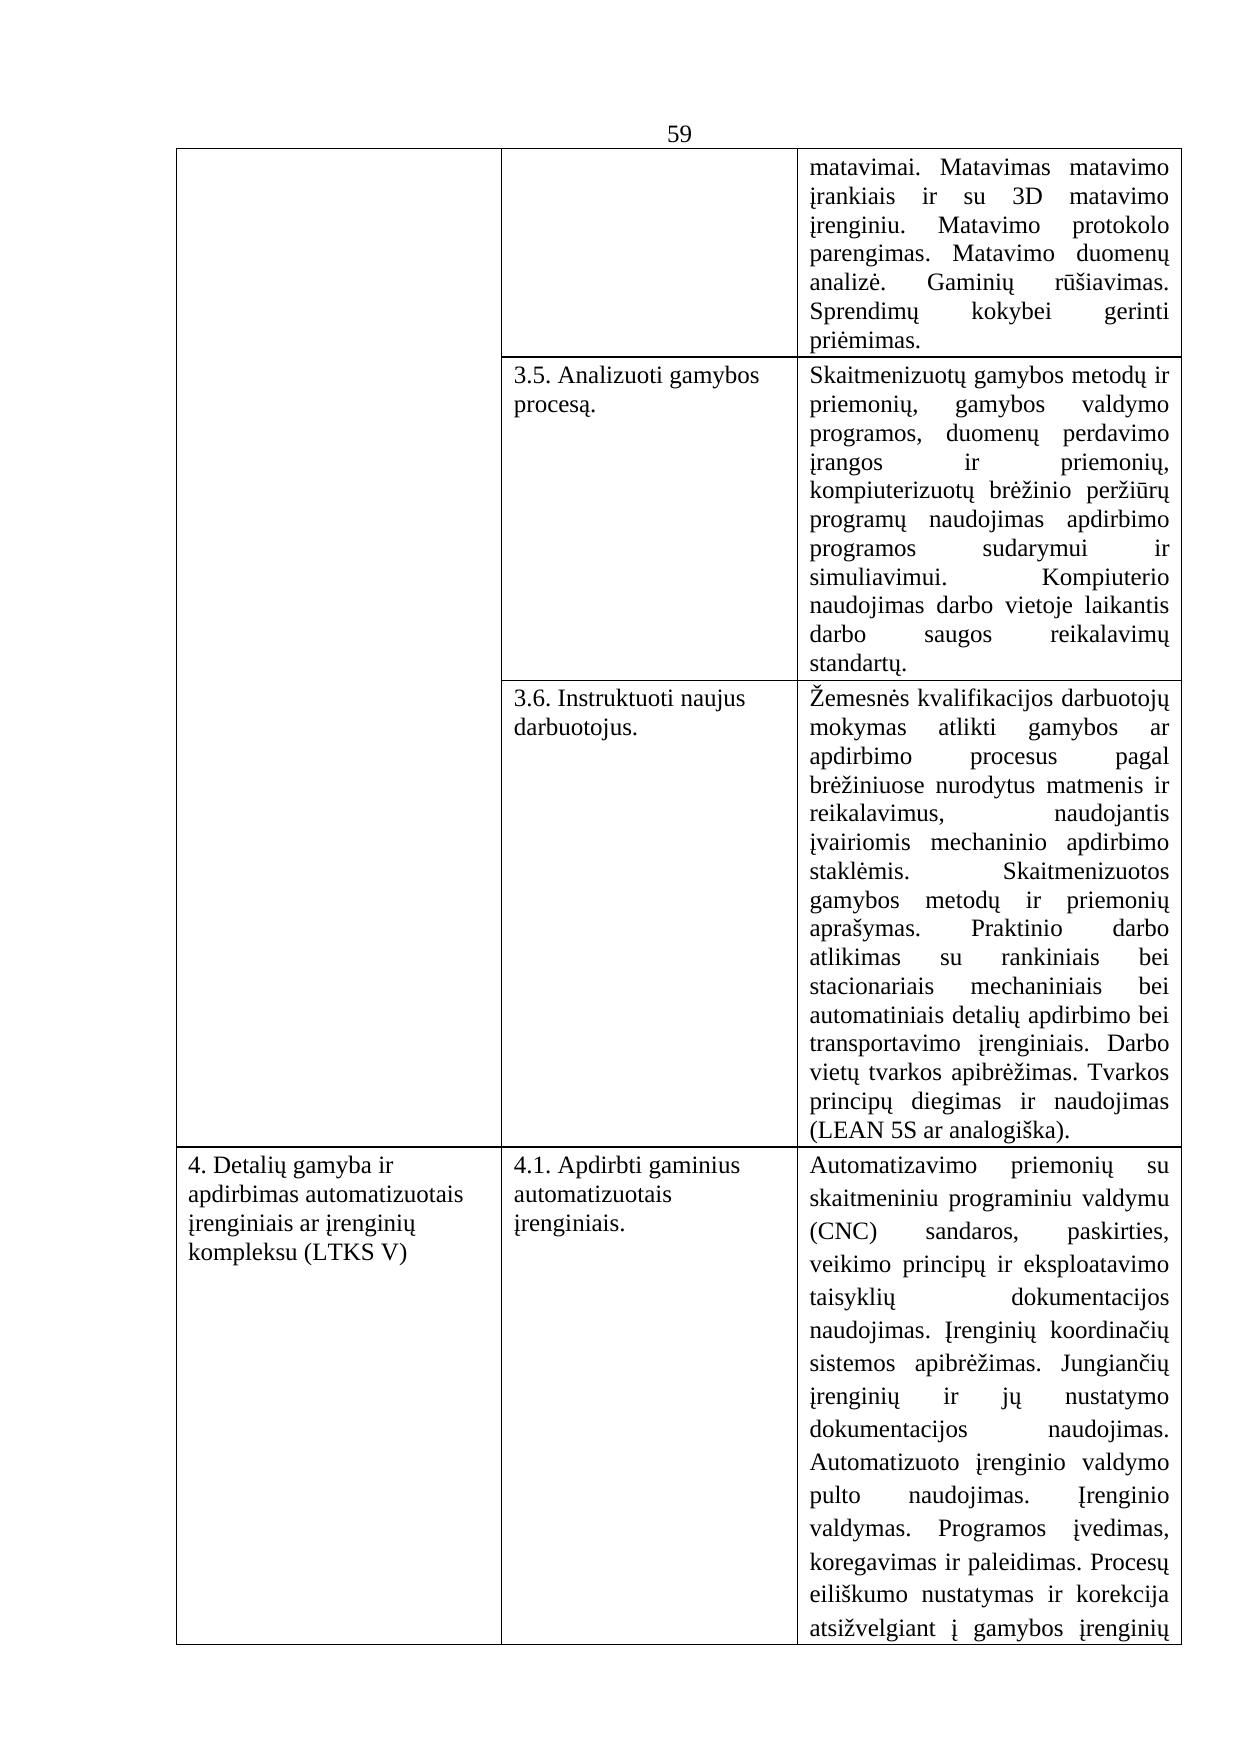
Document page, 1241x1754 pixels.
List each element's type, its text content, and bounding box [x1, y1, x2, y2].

table_cell [502, 149, 797, 356]
table_cell Automatizavimo priemonių su skaitmeniniu programiniu valdymu (CNC) sandaros, paskirties, veikimo principų ir eksploatavimo taisyklių dokumentacijos naudojimas. Įrenginių koordinačių sistemos apibrėžimas. Jungiančių įrenginių ir jų nustatymo dokumentacijos naudojimas. Automatizuoto įrenginio valdymo pulto naudojimas. Įrenginio valdymas. Programos įvedimas, koregavimas ir paleidimas. Procesų eiliškumo nustatymas ir korekcija atsižvelgiant į gamybos įrenginių [798, 1148, 1181, 1644]
table_cell Skaitmenizuotų gamybos metodų ir priemonių, gamybos valdymo programos, duomenų perdavimo įrangos ir priemonių, kompiuterizuotų brėžinio peržiūrų programų naudojimas apdirbimo programos sudarymui ir simuliavimui. Kompiuterio naudojimas darbo vietoje laikantis darbo saugos reikalavimų standartų. [798, 358, 1181, 679]
table_cell Žemesnės kvalifikacijos darbuotojų mokymas atlikti gamybos ar apdirbimo procesus pagal brėžiniuose nurodytus matmenis ir reikalavimus, naudojantis įvairiomis mechaninio apdirbimo staklėmis. Skaitmenizuotos gamybos metodų ir priemonių aprašymas. Praktinio darbo atlikimas su rankiniais bei stacionariais mechaniniais bei automatiniais detalių apdirbimo bei transportavimo įrenginiais. Darbo vietų tvarkos apibrėžimas. Tvarkos principų diegimas ir naudojimas (LEAN 5S ar analogiška). [798, 681, 1181, 1146]
table_cell [177, 149, 501, 1146]
table_cell matavimai. Matavimas matavimo įrankiais ir su 3D matavimo įrenginiu. Matavimo protokolo parengimas. Matavimo duomenų analizė. Gaminių rūšiavimas. Sprendimų kokybei gerinti priėmimas. [798, 149, 1181, 356]
table_cell 4.1. Apdirbti gaminius automatizuotais įrenginiais. [502, 1148, 797, 1644]
table_cell 4. Detalių gamyba ir apdirbimas automatizuotais įrenginiais ar įrenginių kompleksu (LTKS V) [177, 1148, 501, 1644]
table_cell 3.6. Instruktuoti naujus darbuotojus. [502, 681, 797, 1146]
table_cell 3.5. Analizuoti gamybos procesą. [502, 358, 797, 679]
